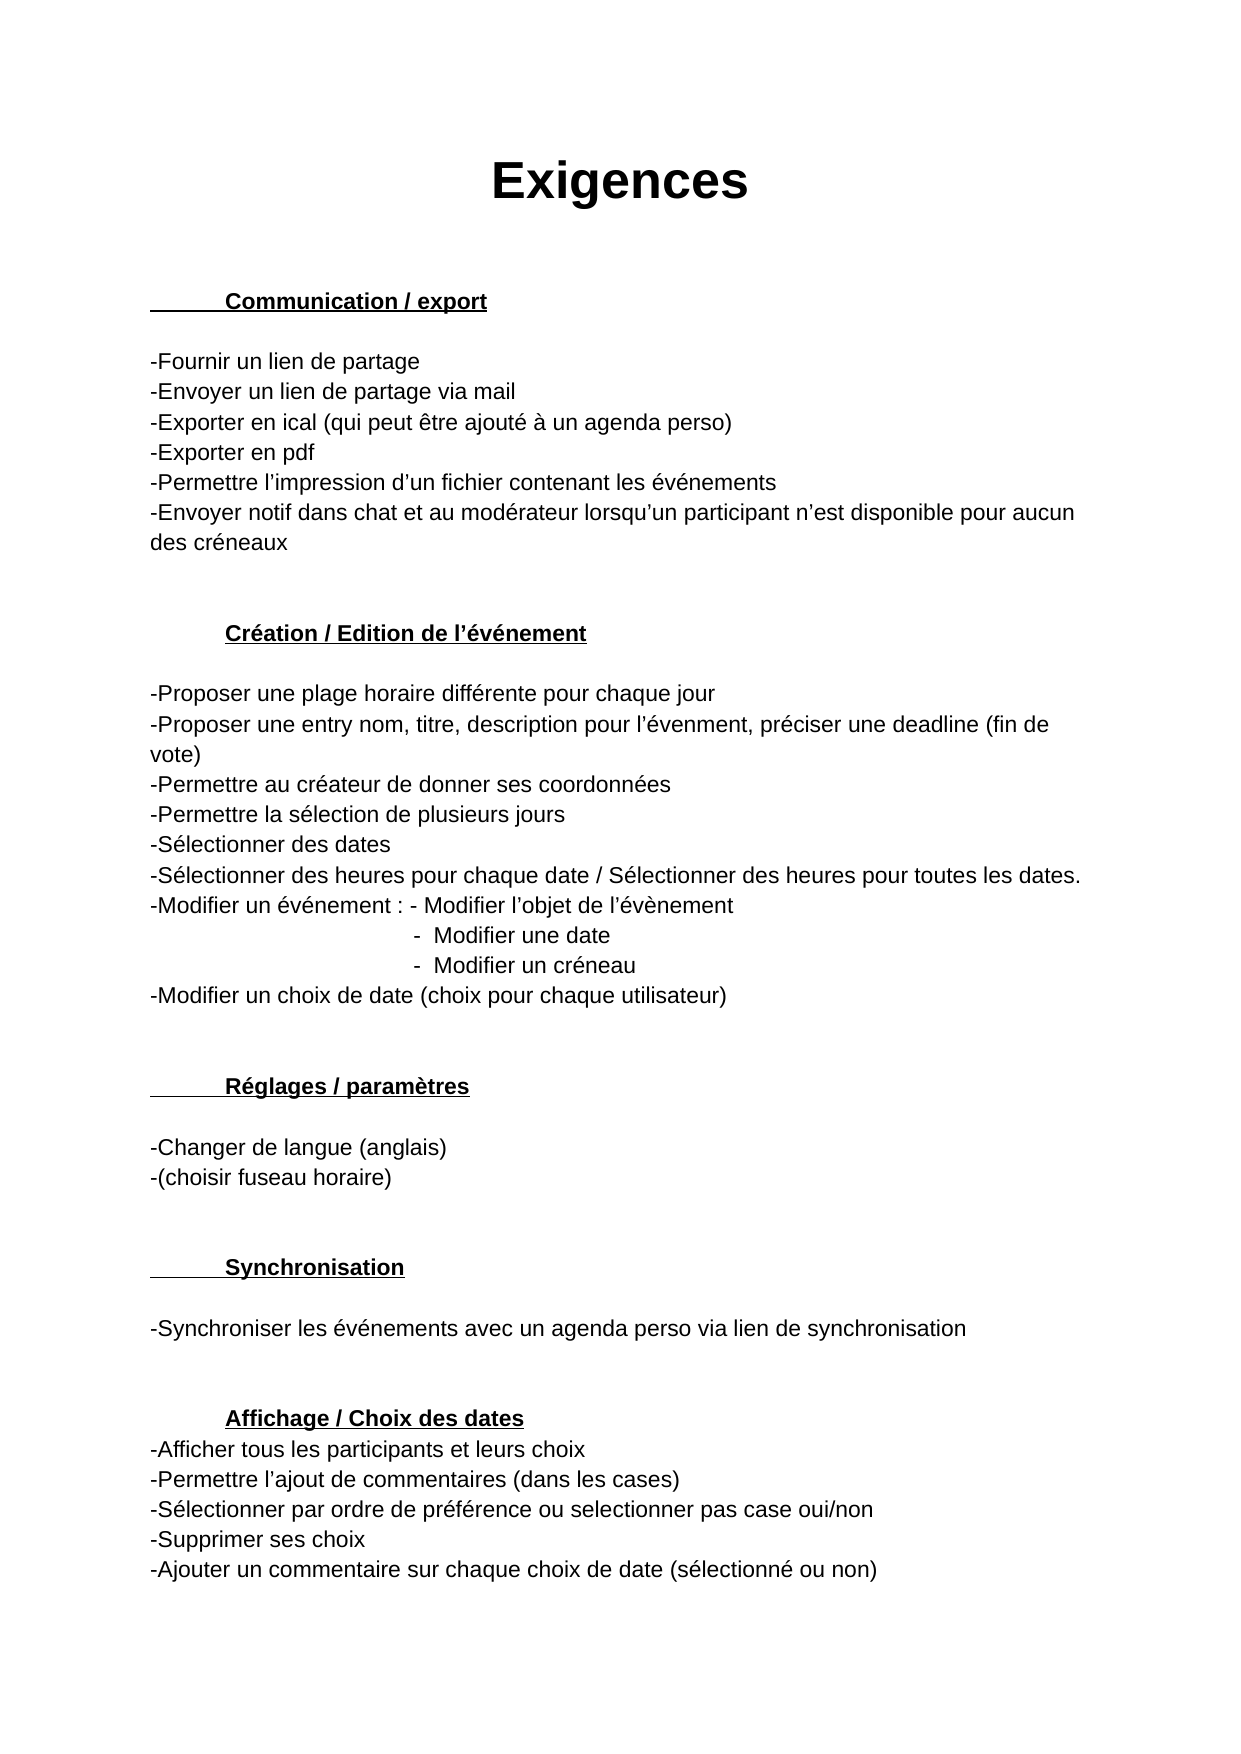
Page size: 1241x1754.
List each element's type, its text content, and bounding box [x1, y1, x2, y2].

text -Afficher tous les participants et leurs choix [150, 1436, 1090, 1462]
text -Modifier un événement : - Modifier l’objet de l’évènement [150, 892, 1090, 918]
text -Permettre l’impression d’un fichier contenant les événements [150, 469, 1090, 495]
text -Fournir un lien de partage [150, 348, 1090, 374]
text Affichage / Choix des dates [150, 1405, 1090, 1432]
text Réglages / paramètres [150, 1073, 1090, 1099]
text Synchronisation [150, 1254, 1090, 1281]
text -Envoyer un lien de partage via mail [150, 378, 1090, 405]
text - Modifier un créneau [375, 952, 1090, 979]
text -Modifier un choix de date (choix pour chaque utilisateur) [150, 982, 1090, 1009]
text -Envoyer notif dans chat et au modérateur lorsqu’un participant n’est disponible pour aucun des créneaux [150, 499, 1090, 556]
text -Sélectionner des dates [150, 831, 1090, 858]
text Exigences [150, 150, 1090, 210]
text -Sélectionner des heures pour chaque date / Sélectionner des heures pour toutes les dates. [150, 862, 1090, 888]
text -Permettre au créateur de donner ses coordonnées [150, 771, 1090, 797]
text -Permettre la sélection de plusieurs jours [150, 801, 1090, 828]
text -Proposer une plage horaire différente pour chaque jour [150, 680, 1090, 707]
text -Supprimer ses choix [150, 1526, 1090, 1553]
text -Synchroniser les événements avec un agenda perso via lien de synchronisation [150, 1315, 1090, 1341]
text -Exporter en pdf [150, 439, 1090, 465]
text Création / Edition de l’événement [150, 620, 1090, 646]
text -(choisir fuseau horaire) [150, 1164, 1090, 1190]
text -Permettre l’ajout de commentaires (dans les cases) [150, 1466, 1090, 1492]
text Communication / export [150, 288, 1090, 314]
text -Proposer une entry nom, titre, description pour l’évenment, préciser une deadline (fin de vote) [150, 711, 1090, 767]
text -Sélectionner par ordre de préférence ou selectionner pas case oui/non [150, 1496, 1090, 1522]
text -Changer de langue (anglais) [150, 1133, 1090, 1160]
text -Exporter en ical (qui peut être ajouté à un agenda perso) [150, 408, 1090, 435]
text -Ajouter un commentaire sur chaque choix de date (sélectionné ou non) [150, 1556, 1090, 1583]
text - Modifier une date [375, 922, 1090, 948]
